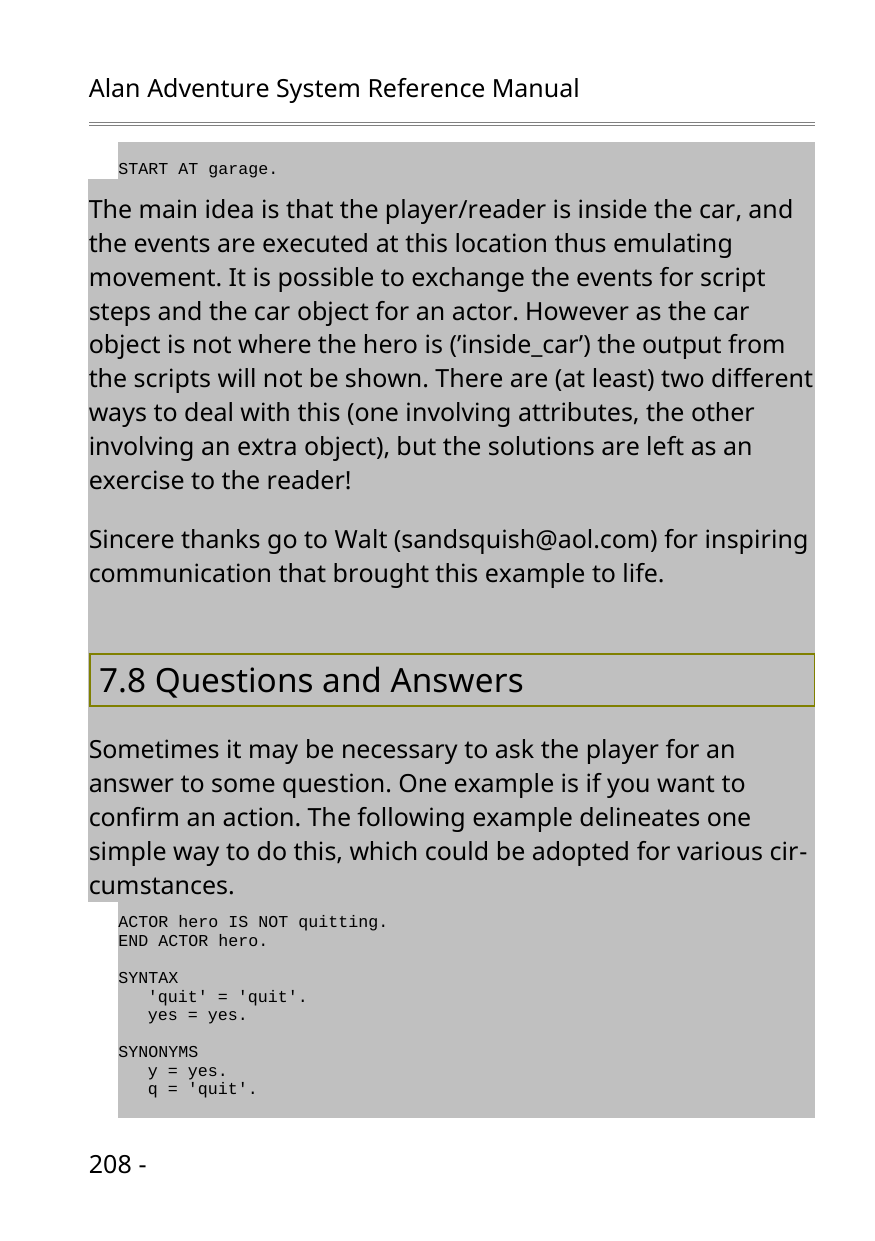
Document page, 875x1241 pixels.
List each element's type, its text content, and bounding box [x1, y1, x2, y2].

text START AT garage. [118, 142, 815, 179]
text The main idea is that the player/reader is inside the car, and the events are ex­ecuted at this location thus emulating movement. It is possible to exchange the events for script steps and the car object for an actor. However as the car object is not where the hero is (’inside_car’) the output from the scripts will not be shown. There are (at least) two different ways to deal with this (one in­volving attributes, the other involving an extra object), but the solutions are left as an exercise to the reader! [88, 192, 815, 497]
text Sincere thanks go to Walt (sandsquish@aol.com) for inspiring communica­tion that brought this example to life. [88, 522, 815, 590]
subtitle Questions and Answers [91, 655, 814, 705]
text ACTOR hero IS NOT quitting. END ACTOR hero. SYNTAX 'quit' = 'quit'. yes = yes. SYNONYMS y = yes. q = 'quit'. [118, 914, 815, 1118]
text Sometimes it may be necessary to ask the player for an answer to some ques­tion. One example is if you want to confirm an action. The following example delineates one simple way to do this, which could be adopted for various cir­cumstances. [88, 732, 815, 902]
